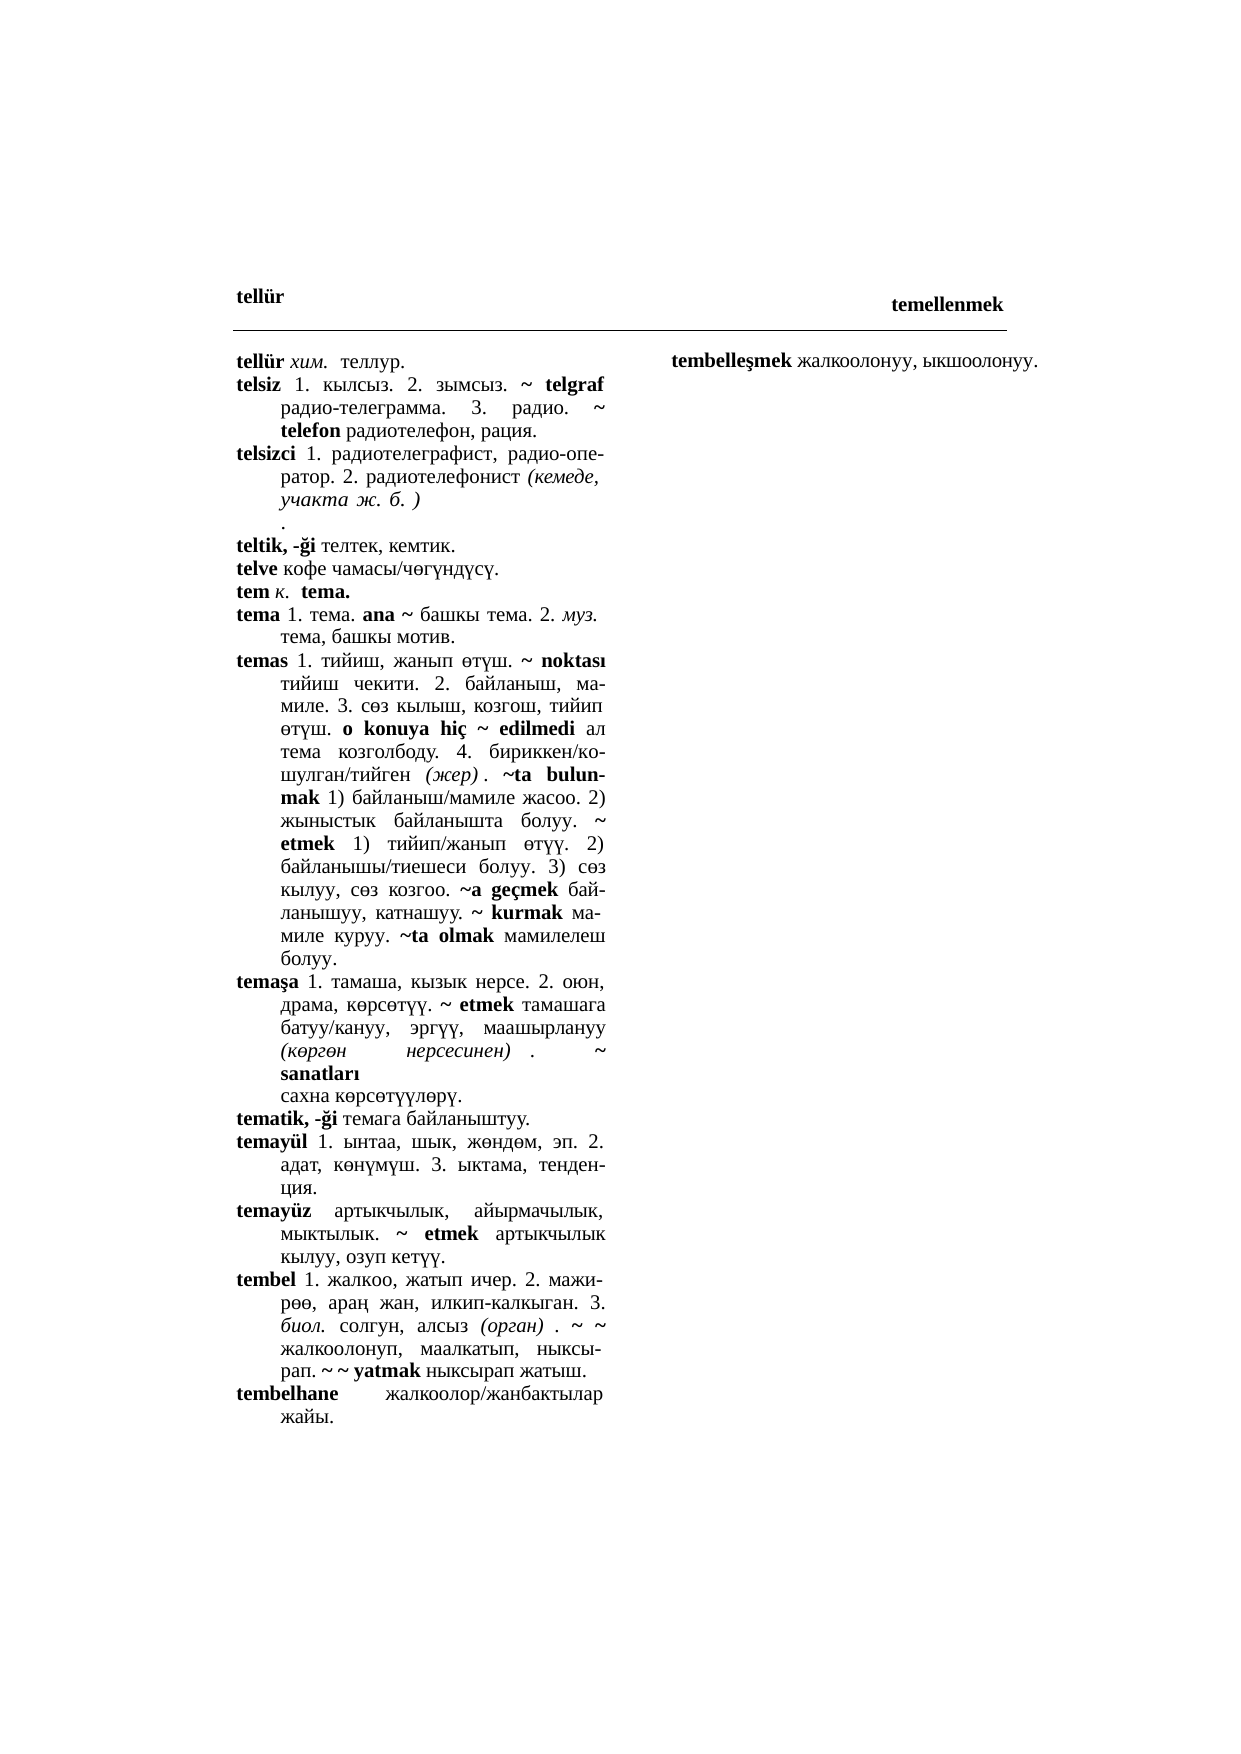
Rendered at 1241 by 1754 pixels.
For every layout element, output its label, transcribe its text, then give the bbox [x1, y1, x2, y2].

text tematik, -ği темага байланыштуу. [236, 1107, 606, 1130]
text мыктылык. ~ etmek артыкчылык кылуу, озуп кетүү. [280, 1222, 606, 1268]
text учакта ж. б. ) . [280, 488, 420, 534]
text temas 1. тийиш, жанып өтүш. ~ noktası тийиш чекити. 2. байланыш, ма- миле. 3. сөз кылыш, козгош, тийип [236, 649, 606, 717]
text telsiz 1. кылсыз. 2. зымсыз. ~ telgraf [236, 373, 606, 396]
text tembel 1. жалкоо, жатып ичер. 2. мажи- [236, 1268, 606, 1291]
text рап. ~ ~ yatmak ныксырап жатыш. [280, 1359, 589, 1382]
text драма, көрсөтүү. ~ etmek тамашага батуу/кануу, эргүү, маашырлануу (көргөн нерсесинен) . ~ sanatları [280, 993, 606, 1084]
text telve кофе чамасы/чөгүндүсү. [236, 557, 606, 580]
text тема, башкы мотив. [280, 626, 456, 648]
text өтүш. o konuya hiç ~ edilmedi ал тема козголбоду. 4. бириккен/ко- шулган/тийген (жер) . ~ta bulun- [280, 717, 606, 786]
text tembelhane жалкоолор/жанбактылар жайы. [236, 1382, 605, 1428]
text temaşa 1. тамаша, кызык нерсе. 2. оюн, [236, 970, 606, 993]
text temayül 1. ынтаа, шык, жөндөм, эп. 2. [236, 1130, 606, 1153]
text рөө, араң жан, илкип-калкыган. 3. биол. солгун, алсыз (орган) . ~ ~ жалкоолонуп, маалкатып, ныксы- [280, 1291, 606, 1359]
text tellür хим. теллур. [236, 349, 606, 373]
text адат, көнүмүш. 3. ыктама, тенден- ция. [280, 1153, 606, 1199]
text tem к. tema. [236, 580, 606, 603]
text telefon радиотелефон, рация. [280, 419, 538, 442]
text сахна көрсөтүүлөрү. [280, 1084, 463, 1107]
text temayüz артыкчылык, айырмачылык, [236, 1199, 606, 1222]
text tembelleşmek жалкоолонуу, ыкшоолонуу. [671, 349, 1065, 372]
text teltik, -ği телтек, кемтик. [236, 534, 606, 557]
text радио-телеграмма. 3. радио. ~ [280, 396, 606, 419]
text байланышы/тиешеси болуу. 3) сөз кылуу, сөз козгоо. ~a geçmek бай- ланышуу, катнашуу. ~ kurmak ма- [280, 855, 606, 924]
text telsizci 1. радиотелеграфист, радио-опе- ратор. 2. радиотелефонист (кемеде, [236, 442, 606, 488]
text миле куруу. ~ta olmak мамилелеш болуу. [280, 924, 606, 970]
text temellenmek [891, 292, 1065, 316]
text tellür [236, 284, 285, 308]
text tema 1. тема. ana ~ башкы тема. 2. муз. [236, 603, 606, 626]
text mak 1) байланыш/мамиле жасоо. 2) жыныстык байланышта болуу. ~ etmek 1) тийип/жанып өтүү. 2) [280, 786, 606, 855]
